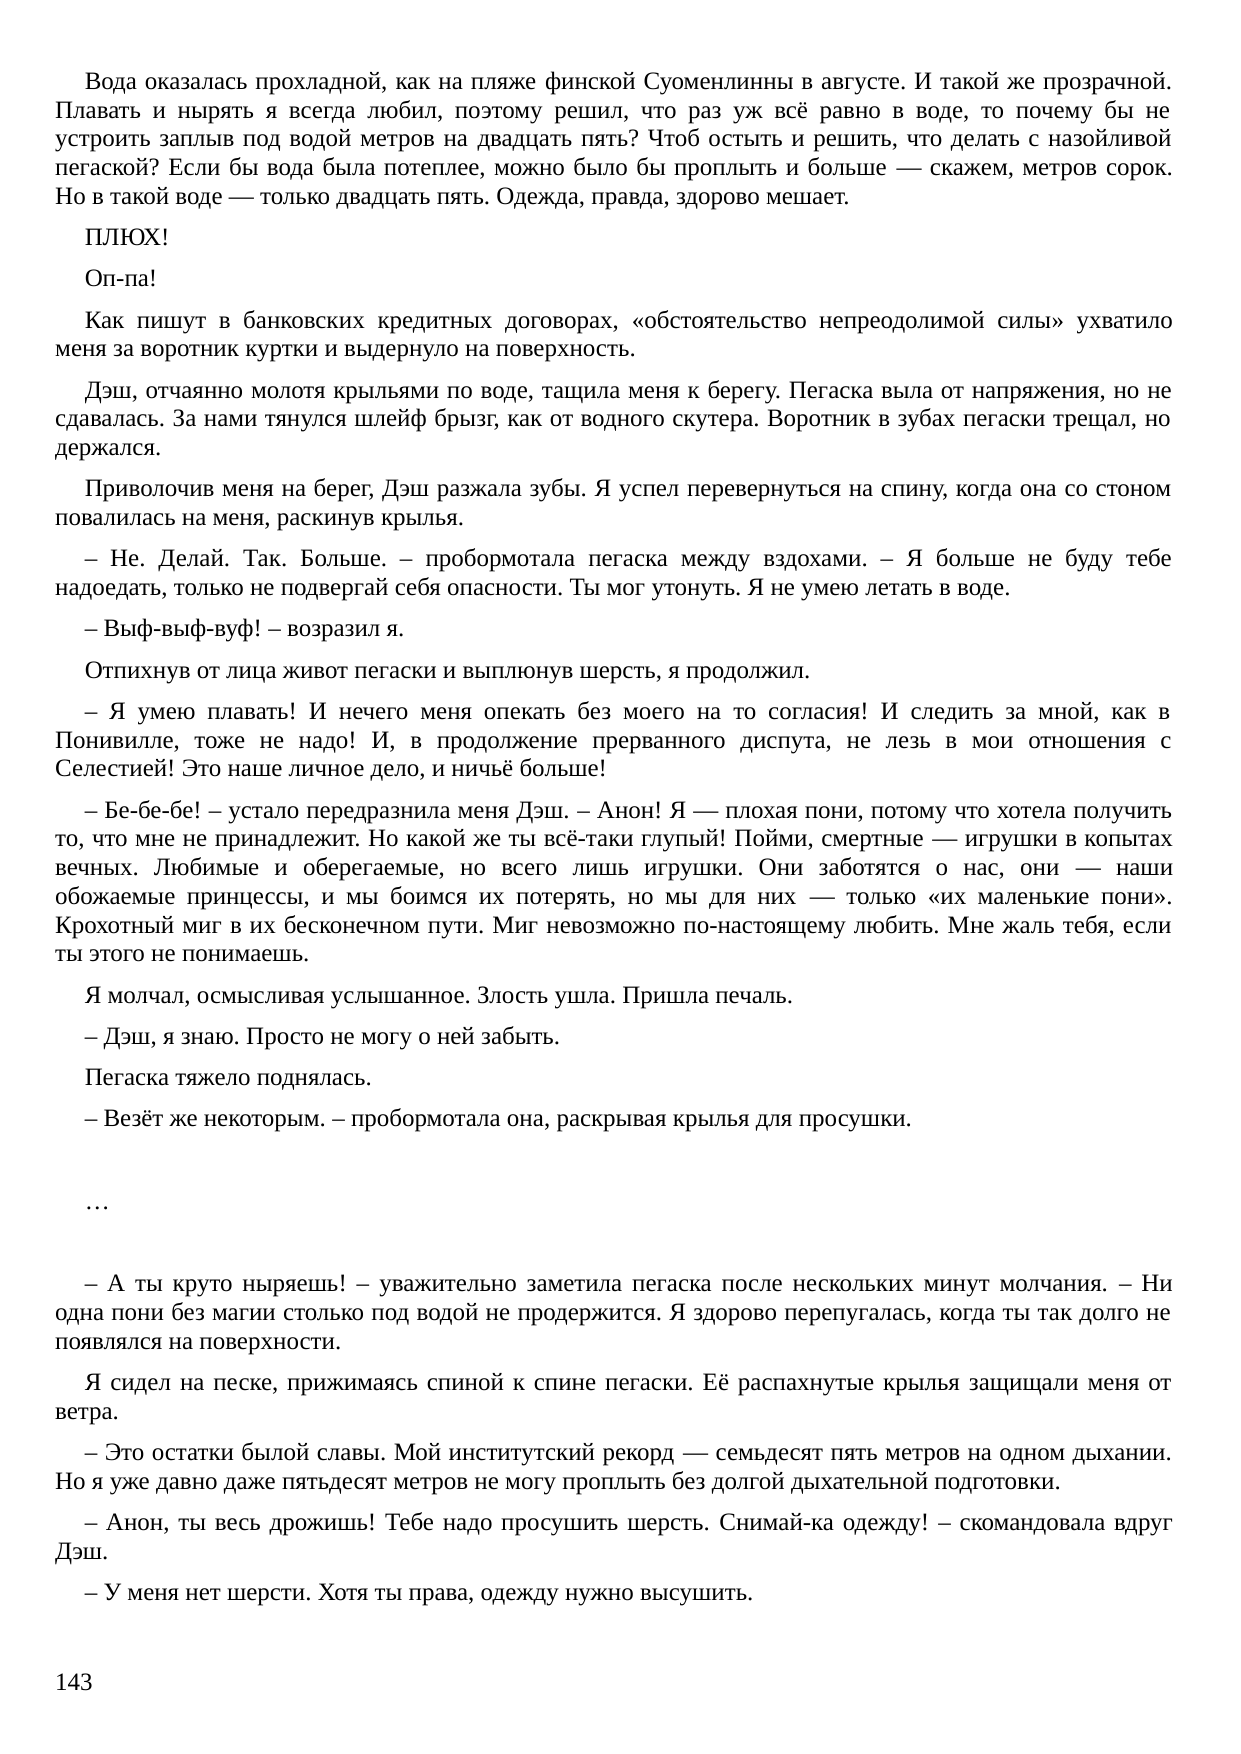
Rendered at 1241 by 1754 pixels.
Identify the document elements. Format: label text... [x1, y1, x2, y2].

text … [55, 1186, 1173, 1215]
text Пегаска тяжело поднялась. [55, 1062, 1173, 1091]
text Вода оказалась прохладной, как на пляже финской Суоменлинны в августе. И такой же прозрачной. Плавать и нырять я всегда любил, поэтому решил, что раз уж всё равно в воде, то почему бы не устроить заплыв под водой метров на двадцать пять? Чтоб остыть и решить, что делать с назойливой пегаской? Если бы вода была потеплее, можно было бы проплыть и больше — скажем, метров сорок. Но в такой воде — только двадцать пять. Одежда, правда, здорово мешает. [55, 66, 1173, 210]
text Я сидел на песке, прижимаясь спиной к спине пегаски. Её распахнутые крылья защищали меня от ветра. [55, 1367, 1173, 1425]
text – Дэш, я знаю. Просто не могу о ней забыть. [55, 1021, 1173, 1050]
text ПЛЮХ! [55, 222, 1173, 251]
text – Не. Делай. Так. Больше. – пробормотала пегаска между вздохами. – Я больше не буду тебе надоедать, только не подвергай себя опасности. Ты мог утонуть. Я не умею летать в воде. [55, 543, 1173, 601]
text – А ты круто ныряешь! – уважительно заметила пегаска после нескольких минут молчания. – Ни одна пони без магии столько под водой не продержится. Я здорово перепугалась, когда ты так долго не появлялся на поверхности. [55, 1268, 1173, 1355]
text – Бе-бе-бе! – устало передразнила меня Дэш. – Анон! Я — плохая пони, потому что хотела получить то, что мне не принадлежит. Но какой же ты всё-таки глупый! Пойми, смертные — игрушки в копытах вечных. Любимые и оберегаемые, но всего лишь игрушки. Они заботятся о нас, они — наши обожаемые принцессы, и мы боимся их потерять, но мы для них — только «их маленькие пони». Крохотный миг в их бесконечном пути. Миг невозможно по-настоящему любить. Мне жаль тебя, если ты этого не понимаешь. [55, 795, 1173, 967]
text Приволочив меня на берег, Дэш разжала зубы. Я успел перевернуться на спину, когда она со стоном повалилась на меня, раскинув крылья. [55, 473, 1173, 531]
text – Это остатки былой славы. Мой институтский рекорд — семьдесят пять метров на одном дыхании. Но я уже давно даже пятьдесят метров не могу проплыть без долгой дыхательной подготовки. [55, 1437, 1173, 1495]
text Отпихнув от лица живот пегаски и выплюнув шерсть, я продолжил. [55, 655, 1173, 683]
text – Везёт же некоторым. – пробормотала она, раскрывая крылья для просушки. [55, 1103, 1173, 1132]
text Дэш, отчаянно молотя крыльями по воде, тащила меня к берегу. Пегаска выла от напряжения, но не сдавалась. За нами тянулся шлейф брызг, как от водного скутера. Воротник в зубах пегаски трещал, но держался. [55, 375, 1173, 461]
text – Выф-выф-вуф! – возразил я. [55, 613, 1173, 642]
text – Анон, ты весь дрожишь! Тебе надо просушить шерсть. Снимай-ка одежду! – скомандовала вдруг Дэш. [55, 1507, 1173, 1565]
text Оп-па! [55, 263, 1173, 292]
text Я молчал, осмысливая услышанное. Злость ушла. Пришла печаль. [55, 980, 1173, 1008]
text Как пишут в банковских кредитных договорах, «обстоятельство непреодолимой силы» ухватило меня за воротник куртки и выдернуло на поверхность. [55, 305, 1173, 362]
text – У меня нет шерсти. Хотя ты права, одежду нужно высушить. [55, 1577, 1173, 1606]
text – Я умею плавать! И нечего меня опекать без моего на то согласия! И следить за мной, как в Понивилле, тоже не надо! И, в продолжение прерванного диспута, не лезь в мои отношения с Селестией! Это наше личное дело, и ничьё больше! [55, 696, 1173, 782]
